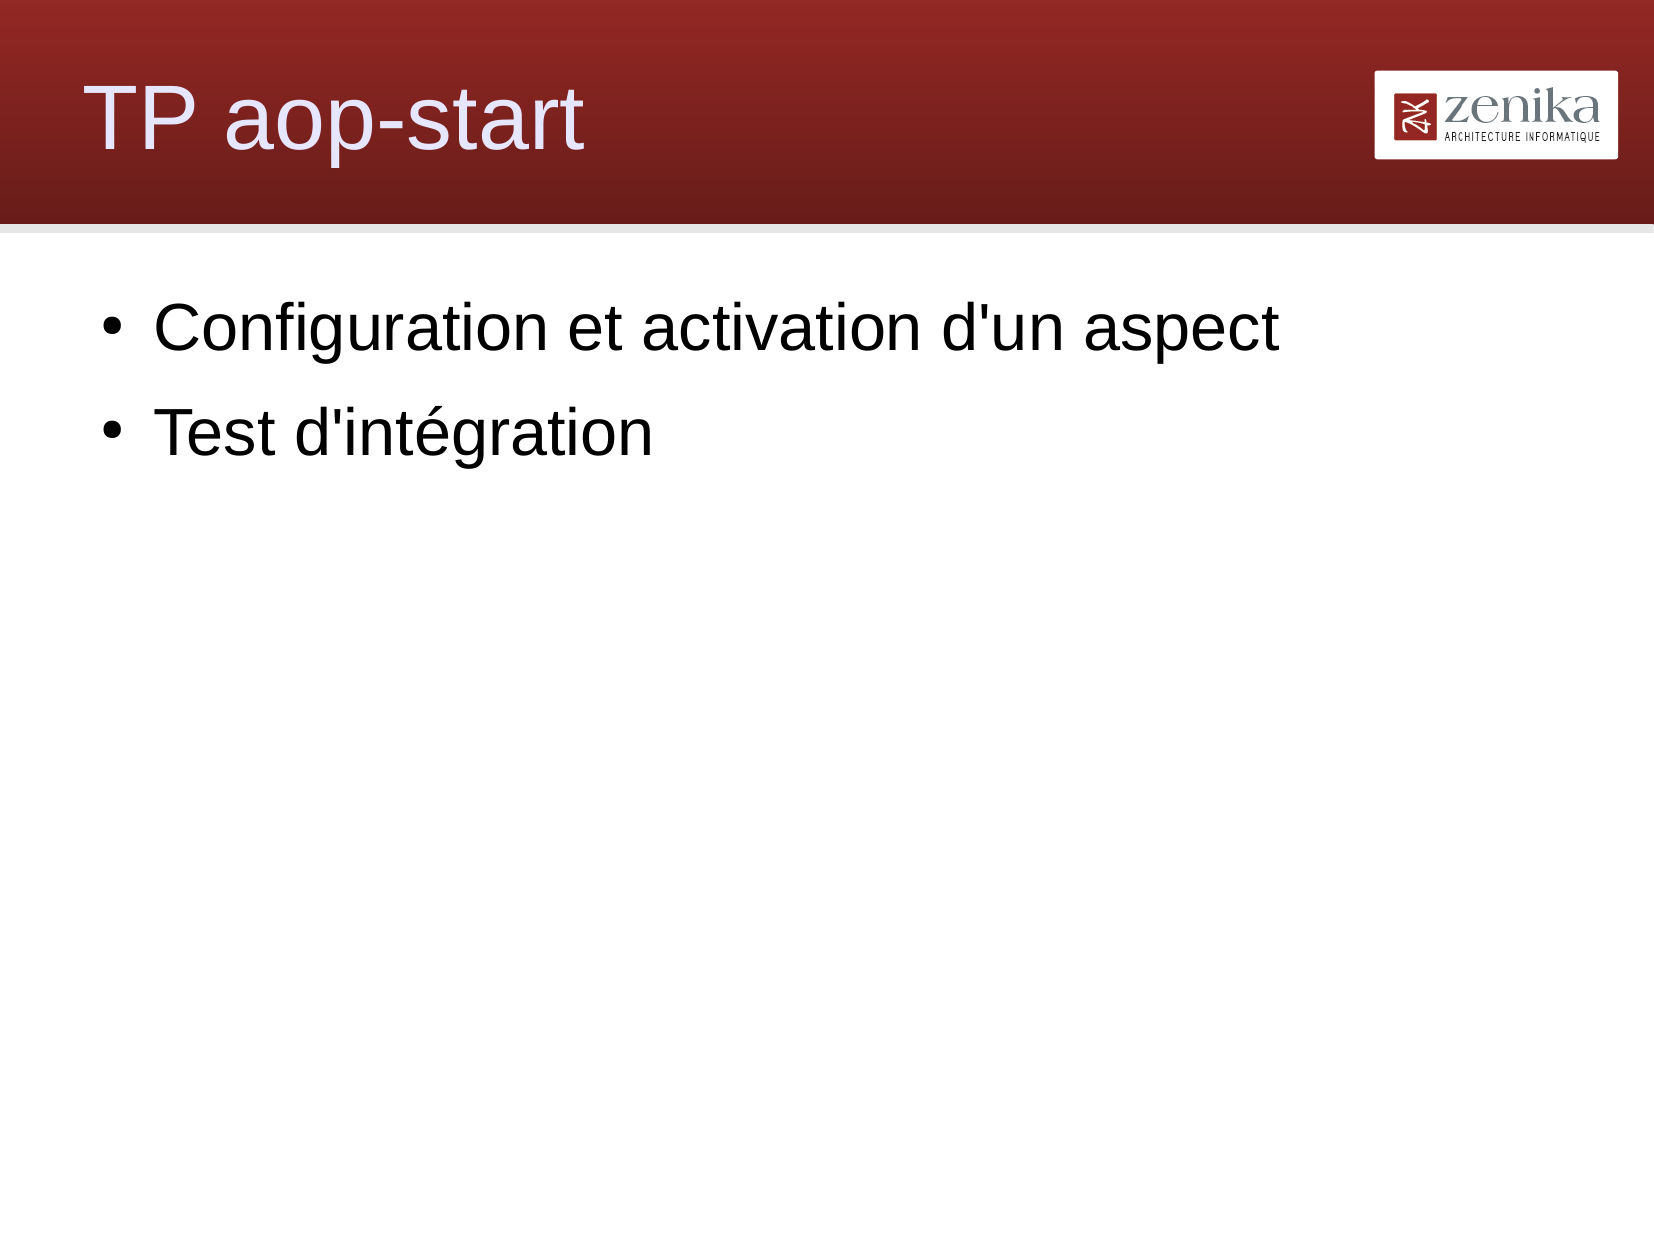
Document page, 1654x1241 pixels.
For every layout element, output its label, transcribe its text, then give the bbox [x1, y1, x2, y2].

title TP aop-start [82, 13, 1571, 222]
list Configuration et activation d'un aspect Test d'intégration [82, 290, 1538, 1010]
picture [1571, 82, 1600, 149]
